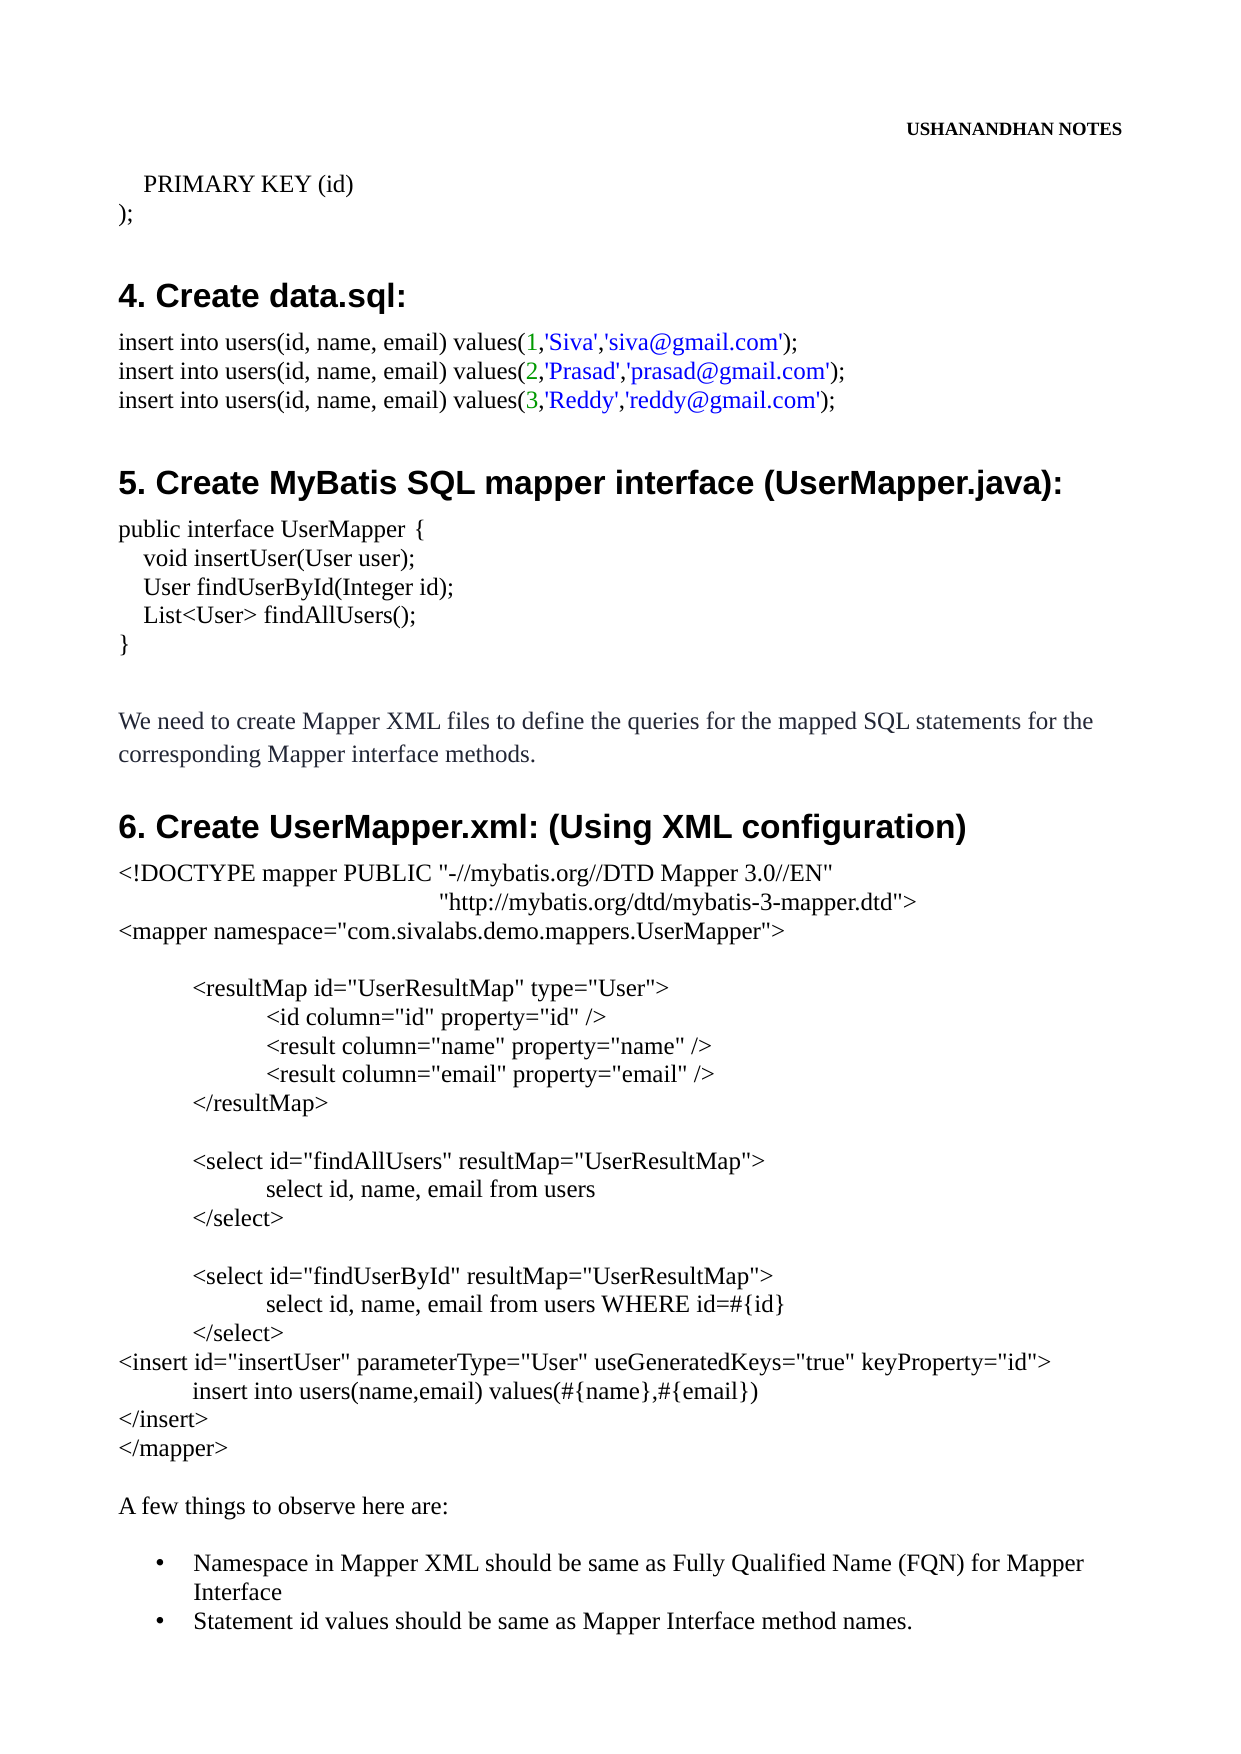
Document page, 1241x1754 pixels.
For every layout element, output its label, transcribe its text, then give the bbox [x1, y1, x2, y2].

text <resultMap id="UserResultMap" type="User"> [118, 973, 1122, 1002]
text } [118, 629, 1122, 658]
text </insert> [118, 1404, 1122, 1433]
text void insertUser(User user); [118, 543, 1122, 572]
text <select id="findUserById" resultMap="UserResultMap"> [118, 1261, 1122, 1289]
text insert into users(id, name, email) values(3,'Reddy','reddy@gmail.com'); [118, 385, 1122, 414]
text </resultMap> [118, 1088, 1122, 1117]
subtitle 6. Create UserMapper.xml: (Using XML configuration) [118, 807, 1122, 846]
text List<User> findAllUsers(); [118, 601, 1122, 629]
text public interface UserMapper { [118, 514, 1122, 543]
text User findUserById(Integer id); [118, 572, 1122, 601]
text <select id="findAllUsers" resultMap="UserResultMap"> [118, 1146, 1122, 1174]
text <result column="email" property="email" /> [118, 1059, 1122, 1088]
text select id, name, email from users [118, 1174, 1122, 1203]
text <result column="name" property="name" /> [118, 1031, 1122, 1059]
text insert into users(id, name, email) values(1,'Siva','siva@gmail.com'); [118, 327, 1122, 356]
text select id, name, email from users WHERE id=#{id} [118, 1289, 1122, 1318]
text ); [118, 198, 1122, 227]
text <!DOCTYPE mapper PUBLIC "-//mybatis.org//DTD Mapper 3.0//EN" [118, 858, 1122, 887]
text We need to create Mapper XML files to define the queries for the mapped SQL statements for the corresponding Mapper interface methods. [118, 706, 1122, 767]
text <id column="id" property="id" /> [118, 1002, 1122, 1031]
text insert into users(name,email) values(#{name},#{email}) [118, 1376, 1122, 1404]
text <mapper namespace="com.sivalabs.demo.mappers.UserMapper"> [118, 916, 1122, 944]
text </mapper> [118, 1433, 1122, 1462]
text "http://mybatis.org/dtd/mybatis-3-mapper.dtd"> [118, 887, 1122, 916]
text PRIMARY KEY (id) [118, 169, 1122, 198]
text A few things to observe here are: [118, 1491, 1122, 1519]
text insert into users(id, name, email) values(2,'Prasad','prasad@gmail.com'); [118, 356, 1122, 385]
text </select> [118, 1318, 1122, 1347]
list Statement id values should be same as Mapper Interface method names. [156, 1606, 1122, 1634]
list Namespace in Mapper XML should be same as Fully Qualified Name (FQN) for Mapper Interface [156, 1548, 1122, 1606]
subtitle 4. Create data.sql: [118, 276, 1122, 315]
text </select> [118, 1203, 1122, 1232]
text <insert id="insertUser" parameterType="User" useGeneratedKeys="true" keyProperty="id"> [118, 1347, 1122, 1376]
subtitle 5. Create MyBatis SQL mapper interface (UserMapper.java): [118, 463, 1122, 502]
